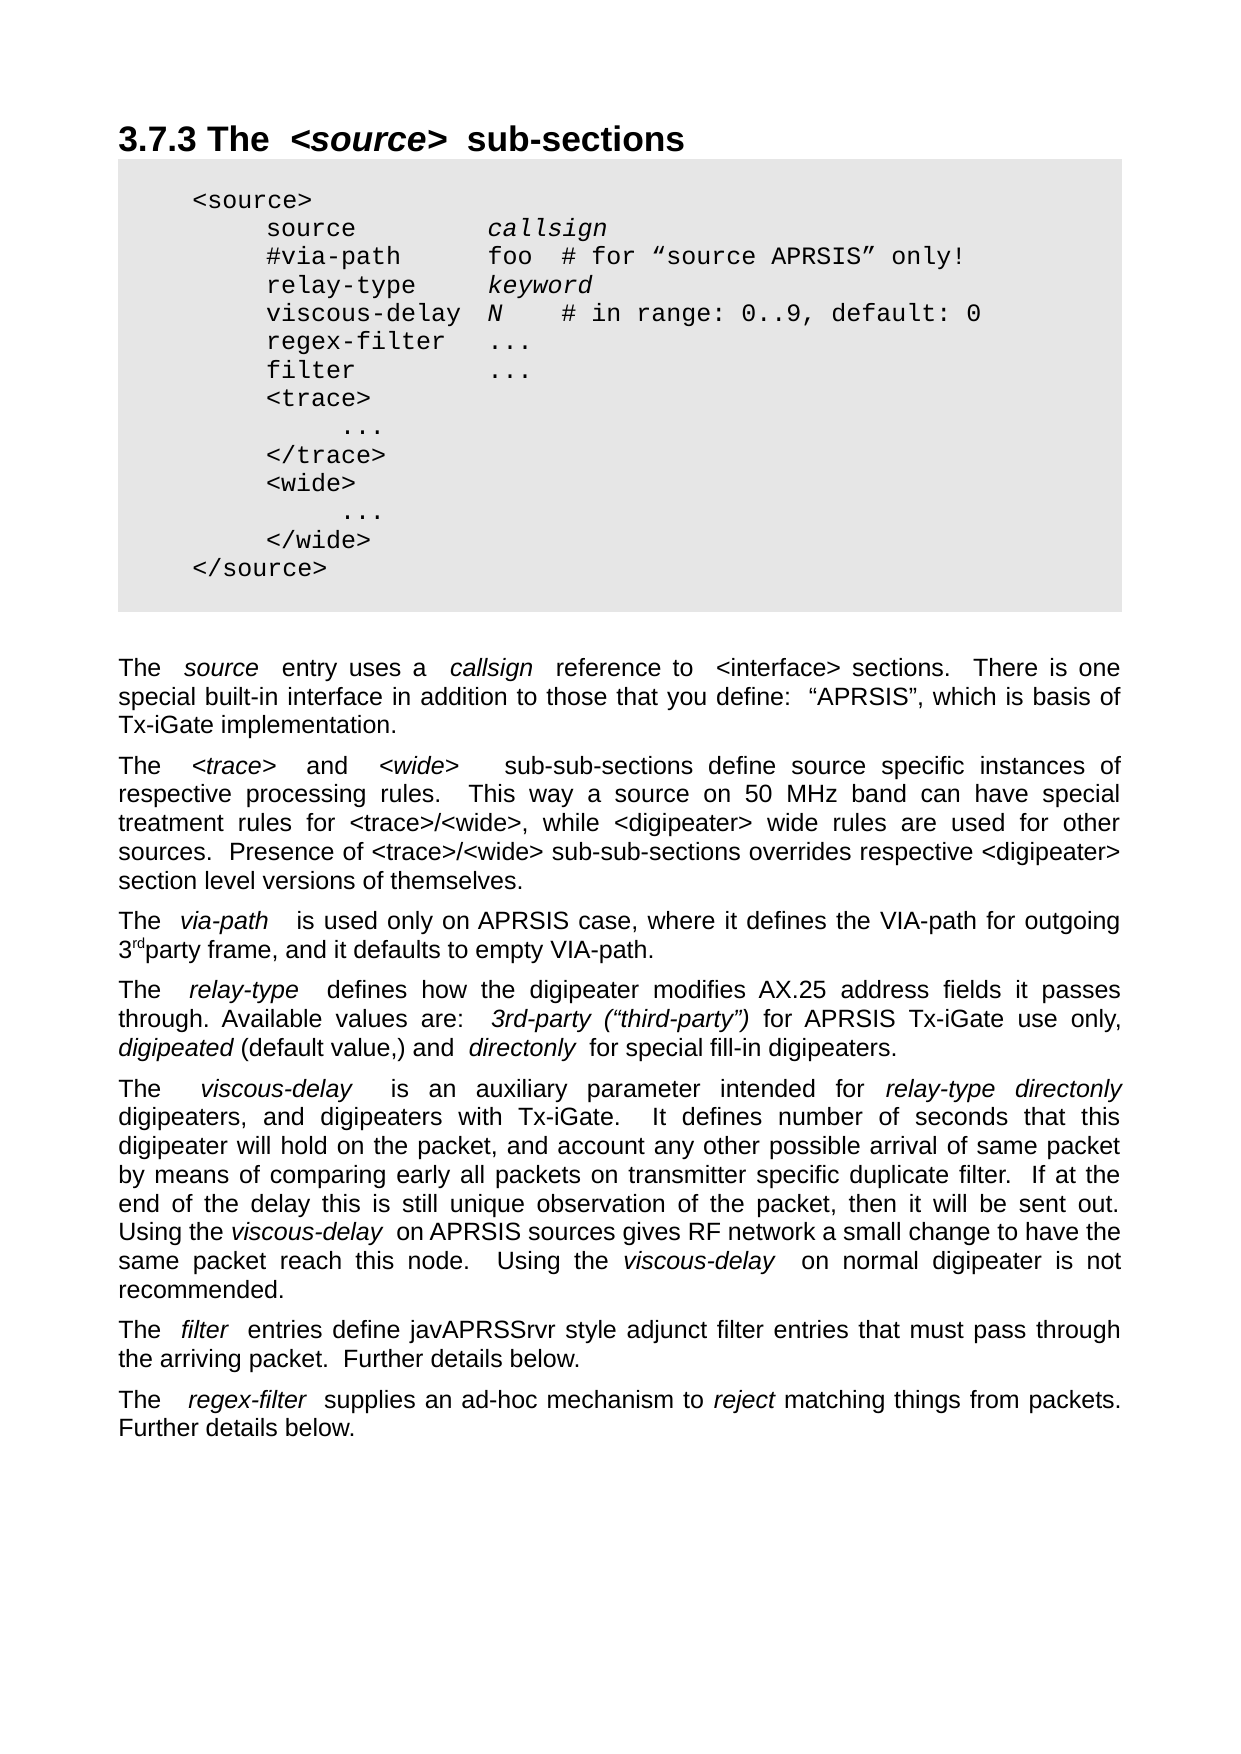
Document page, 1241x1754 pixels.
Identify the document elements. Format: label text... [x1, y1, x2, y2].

text relay-type keyword [118, 272, 1122, 301]
text <wide> [118, 471, 1122, 499]
text </source> [118, 556, 1122, 584]
text filter ... [118, 357, 1122, 386]
text <source> [118, 187, 1122, 216]
text The filter entries define javAPRSSrvr style adjunct filter entries that must pass through the arriving packet. Further details below. [118, 1315, 1122, 1373]
text source callsign [118, 216, 1122, 244]
text <trace> [118, 386, 1122, 414]
text The <trace> and <wide> sub-sub-sections define source specific instances of respective processing rules. This way a source on 50 MHz band can have special treatment rules for <trace>/<wide>, while <digipeater> wide rules are used for other sources. Presence of <trace>/<wide> sub-sub-sections overrides respective <digipeater> section level versions of themselves. [118, 751, 1122, 894]
text ... [118, 499, 1122, 527]
text The viscous-delay is an auxiliary parameter intended for relay-type directonly digipeaters, and digipeaters with Tx-iGate. It defines number of seconds that this digipeater will hold on the packet, and account any other possible arrival of same packet by means of comparing early all packets on transmitter specific duplicate filter. If at the end of the delay this is still unique observation of the packet, then it will be sent out. Using the viscous-delay on APRSIS sources gives RF network a small change to have the same packet reach this node. Using the viscous-delay on normal digipeater is not recommended. [118, 1073, 1122, 1303]
text #via-path foo # for “source APRSIS” only! [118, 244, 1122, 272]
text The regex-filter supplies an ad-hoc mechanism to reject matching things from packets. Further details below. [118, 1384, 1122, 1442]
text viscous-delay N # in range: 0..9, default: 0 [118, 301, 1122, 329]
text </trace> [118, 442, 1122, 471]
subtitle The <source> sub-sections [118, 118, 1122, 159]
text ... [118, 414, 1122, 442]
text </wide> [118, 527, 1122, 556]
text The source entry uses a callsign reference to <interface> sections. There is one special built-in interface in addition to those that you define: “APRSIS”, which is basis of Tx-iGate implementation. [118, 653, 1122, 739]
text The via-path is used only on APRSIS case, where it defines the VIA-path for outgoing 3rdparty frame, and it defaults to empty VIA-path. [118, 906, 1122, 964]
text The relay-type defines how the digipeater modifies AX.25 address fields it passes through. Available values are: 3rd-party (“third-party”) for APRSIS Tx-iGate use only, digipeated (default value,) and directonly for special fill-in digipeaters. [118, 976, 1122, 1062]
text regex-filter ... [118, 329, 1122, 357]
